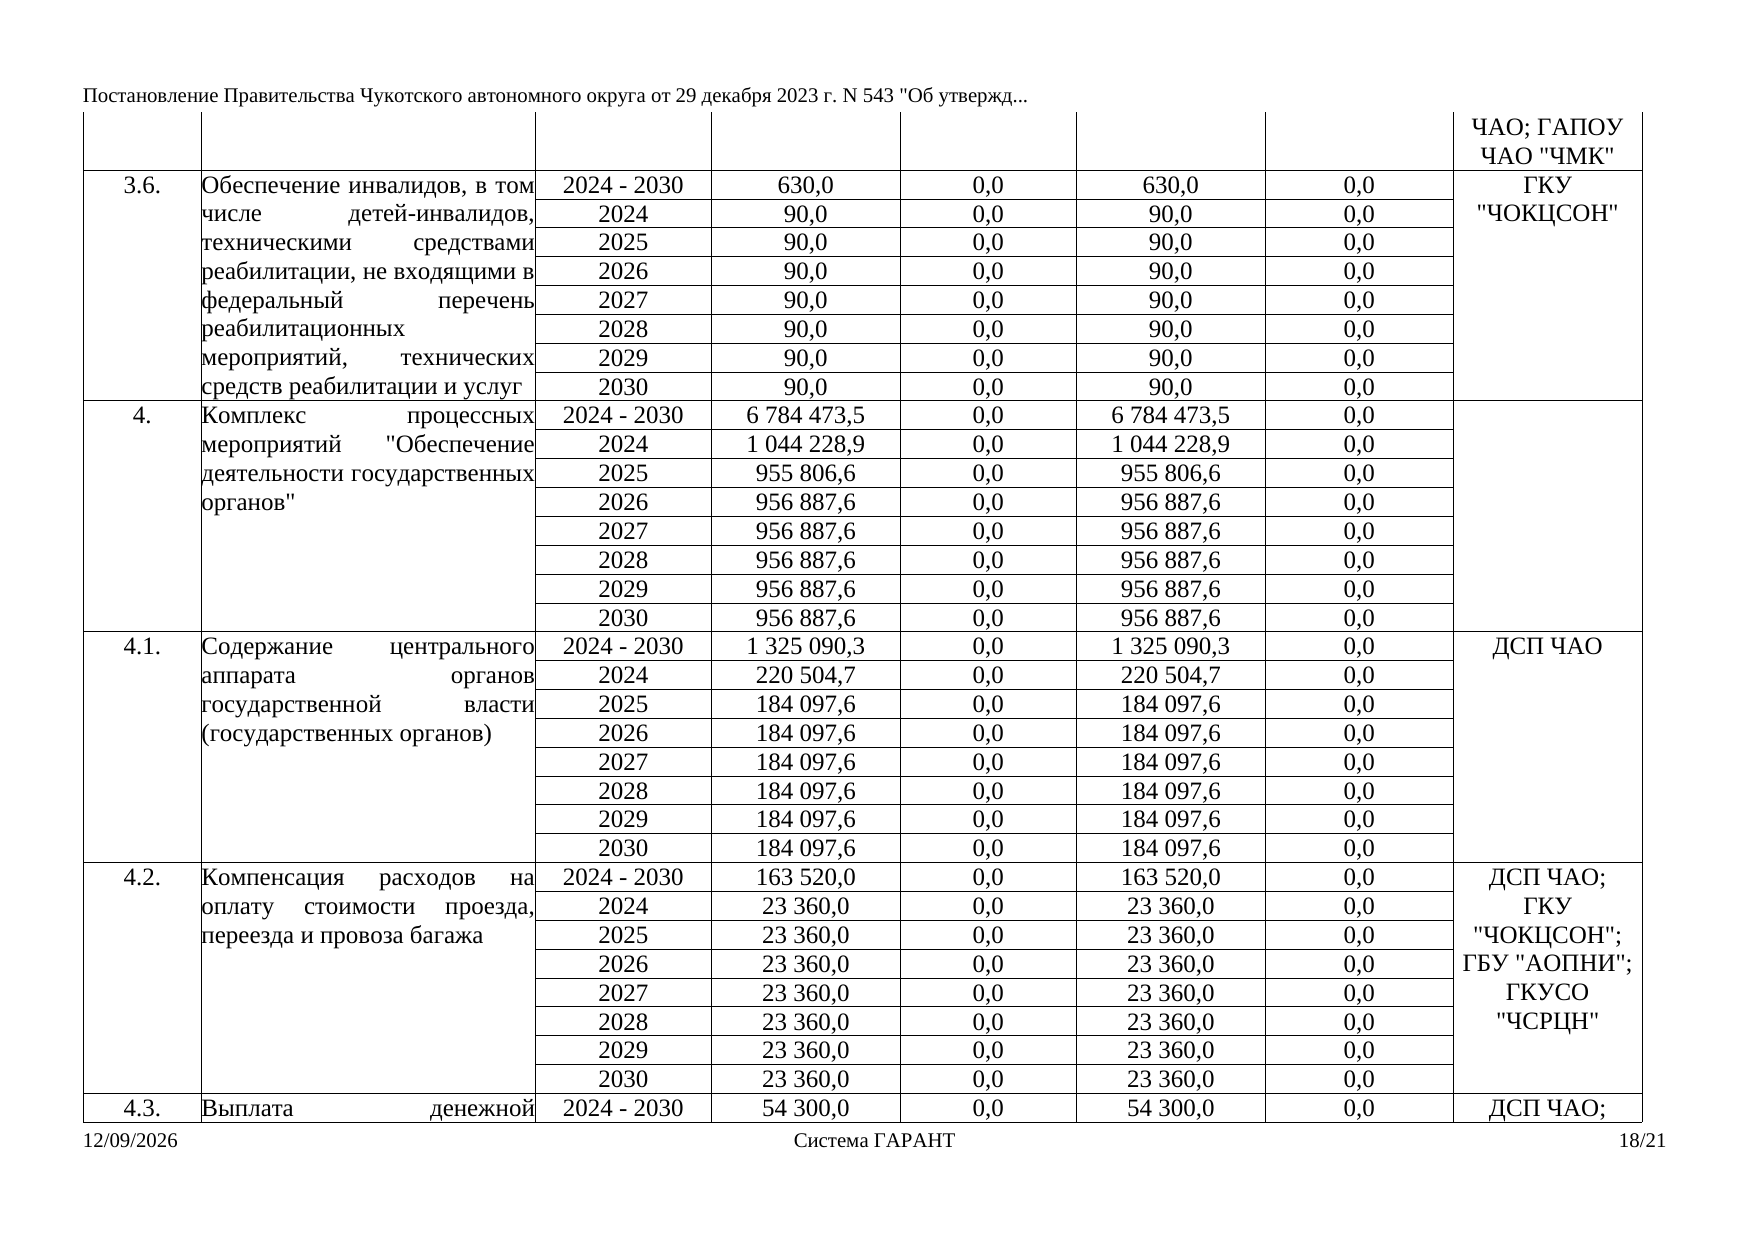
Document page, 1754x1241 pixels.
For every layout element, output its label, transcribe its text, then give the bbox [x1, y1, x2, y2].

table_cell 4.3. [84, 1094, 201, 1122]
table_cell 2026 [536, 488, 711, 516]
table_cell 2024 [536, 430, 711, 458]
table_cell 2026 [536, 719, 711, 747]
table_cell 2029 [536, 1036, 711, 1064]
table_cell 0,0 [1266, 171, 1453, 199]
table_cell 4.1. [84, 632, 201, 862]
table_cell 956 887,6 [1077, 604, 1265, 631]
table_cell 2025 [536, 228, 711, 256]
table_cell 0,0 [901, 1094, 1076, 1122]
table_cell 0,0 [1266, 690, 1453, 718]
table_cell 956 887,6 [1077, 546, 1265, 574]
table_cell 1 044 228,9 [712, 430, 900, 458]
table_cell 2030 [536, 373, 711, 400]
table_cell 184 097,6 [1077, 805, 1265, 833]
table_cell 956 887,6 [712, 488, 900, 516]
table_cell 2026 [536, 950, 711, 978]
table_cell 184 097,6 [712, 777, 900, 804]
table_cell 90,0 [712, 315, 900, 343]
table_cell 630,0 [712, 171, 900, 199]
table_cell 90,0 [1077, 315, 1265, 343]
table_cell 23 360,0 [712, 1065, 900, 1093]
table_cell 0,0 [1266, 921, 1453, 949]
table_cell 2025 [536, 459, 711, 487]
table_cell 0,0 [901, 604, 1076, 631]
table_cell 23 360,0 [1077, 1007, 1265, 1035]
table_cell 23 360,0 [1077, 1065, 1265, 1093]
table_cell 0,0 [1266, 632, 1453, 660]
table_cell 1 325 090,3 [1077, 632, 1265, 660]
table_cell 0,0 [901, 517, 1076, 545]
table_cell 184 097,6 [1077, 719, 1265, 747]
table_cell 0,0 [1266, 805, 1453, 833]
table_cell 0,0 [1266, 517, 1453, 545]
table_cell ДСП ЧАО [1454, 632, 1642, 862]
table_cell 90,0 [712, 228, 900, 256]
table_cell 956 887,6 [1077, 517, 1265, 545]
table_cell [84, 112, 201, 170]
table_cell 0,0 [901, 1007, 1076, 1035]
table_cell 0,0 [1266, 228, 1453, 256]
table_cell 0,0 [1266, 892, 1453, 920]
table_cell ЧАО; ГАПОУ ЧАО "ЧМК" [1454, 112, 1642, 170]
table_cell 23 360,0 [1077, 979, 1265, 1006]
table_cell 0,0 [901, 459, 1076, 487]
table_cell 630,0 [1077, 171, 1265, 199]
table_cell 90,0 [712, 286, 900, 314]
table_cell 54 300,0 [1077, 1094, 1265, 1122]
table_cell ГКУ "ЧОКЦСОН" [1454, 171, 1642, 400]
table_cell 0,0 [901, 401, 1076, 429]
table_cell 220 504,7 [712, 661, 900, 689]
table_cell 956 887,6 [712, 604, 900, 631]
table_cell 0,0 [901, 863, 1076, 891]
table_cell 0,0 [1266, 1065, 1453, 1093]
table_cell [1077, 112, 1265, 170]
table_cell [536, 112, 711, 170]
table_cell 23 360,0 [712, 892, 900, 920]
table_cell 2024 - 2030 [536, 401, 711, 429]
table_cell 2030 [536, 834, 711, 862]
table_cell 956 887,6 [712, 546, 900, 574]
table_cell 0,0 [901, 690, 1076, 718]
table_cell 2028 [536, 777, 711, 804]
table_cell ДСП ЧАО; [1454, 1094, 1642, 1122]
table_cell 90,0 [1077, 286, 1265, 314]
table_cell 2024 [536, 892, 711, 920]
table_cell 23 360,0 [712, 921, 900, 949]
table_cell 0,0 [901, 200, 1076, 227]
table_cell 0,0 [901, 719, 1076, 747]
table_cell 955 806,6 [712, 459, 900, 487]
table_cell 0,0 [901, 921, 1076, 949]
table_cell 23 360,0 [1077, 921, 1265, 949]
table_cell 0,0 [901, 1036, 1076, 1064]
table_cell 0,0 [1266, 430, 1453, 458]
table_cell 23 360,0 [712, 979, 900, 1006]
table_cell 2026 [536, 257, 711, 285]
table_cell 0,0 [1266, 315, 1453, 343]
table_cell 90,0 [712, 200, 900, 227]
table_cell 54 300,0 [712, 1094, 900, 1122]
table_cell 0,0 [1266, 575, 1453, 603]
table_cell 184 097,6 [712, 748, 900, 776]
table_cell 184 097,6 [712, 719, 900, 747]
table_cell 0,0 [901, 950, 1076, 978]
table_cell 0,0 [901, 373, 1076, 400]
table_cell 0,0 [901, 344, 1076, 372]
table_cell 0,0 [1266, 200, 1453, 227]
table_cell 90,0 [1077, 344, 1265, 372]
table_cell 0,0 [1266, 777, 1453, 804]
table_cell 6 784 473,5 [712, 401, 900, 429]
table_cell Содержание центрального аппарата органов государственной власти (государственных органов) [202, 632, 535, 862]
table_cell 90,0 [1077, 228, 1265, 256]
table_cell 0,0 [901, 257, 1076, 285]
table_cell ДСП ЧАО; ГКУ "ЧОКЦСОН"; ГБУ "АОПНИ"; ГКУСО "ЧСРЦН" [1454, 863, 1642, 1093]
table_cell 2030 [536, 604, 711, 631]
table_cell 0,0 [901, 286, 1076, 314]
table_cell 2028 [536, 546, 711, 574]
table_cell 2025 [536, 690, 711, 718]
table_cell 0,0 [1266, 950, 1453, 978]
table_cell 0,0 [1266, 373, 1453, 400]
table_cell 0,0 [901, 979, 1076, 1006]
table_cell 23 360,0 [712, 1007, 900, 1035]
table_cell 2027 [536, 979, 711, 1006]
table_cell 0,0 [901, 661, 1076, 689]
table_cell 0,0 [901, 171, 1076, 199]
table_cell 2024 - 2030 [536, 1094, 711, 1122]
table_cell 163 520,0 [1077, 863, 1265, 891]
table_cell 0,0 [1266, 1007, 1453, 1035]
table_cell 90,0 [1077, 200, 1265, 227]
table_cell 90,0 [712, 344, 900, 372]
table_cell 0,0 [1266, 661, 1453, 689]
table_cell 0,0 [901, 1065, 1076, 1093]
table_cell 184 097,6 [712, 805, 900, 833]
table_cell 0,0 [1266, 1094, 1453, 1122]
table_cell 2024 - 2030 [536, 863, 711, 891]
table_cell 2028 [536, 1007, 711, 1035]
table_cell 956 887,6 [1077, 575, 1265, 603]
table_cell 0,0 [1266, 979, 1453, 1006]
table_cell 2029 [536, 344, 711, 372]
table_cell [1266, 112, 1453, 170]
table_cell 0,0 [1266, 719, 1453, 747]
table_cell 0,0 [1266, 344, 1453, 372]
table_cell 2030 [536, 1065, 711, 1093]
table_cell 90,0 [1077, 257, 1265, 285]
table_cell 0,0 [901, 632, 1076, 660]
table_cell 0,0 [901, 892, 1076, 920]
table_cell 2025 [536, 921, 711, 949]
table_cell 23 360,0 [1077, 1036, 1265, 1064]
table_cell 2024 - 2030 [536, 632, 711, 660]
table_cell 955 806,6 [1077, 459, 1265, 487]
table_cell 4.2. [84, 863, 201, 1093]
table_cell 220 504,7 [1077, 661, 1265, 689]
table_cell 1 044 228,9 [1077, 430, 1265, 458]
table_cell 0,0 [1266, 488, 1453, 516]
table_cell 0,0 [1266, 748, 1453, 776]
table_cell 0,0 [901, 575, 1076, 603]
table_cell Компенсация расходов на оплату стоимости проезда, переезда и провоза багажа [202, 863, 535, 1093]
table_cell 0,0 [901, 228, 1076, 256]
table_cell 6 784 473,5 [1077, 401, 1265, 429]
table_cell [712, 112, 900, 170]
table_cell 0,0 [1266, 401, 1453, 429]
table_cell 0,0 [1266, 863, 1453, 891]
table_cell Обеспечение инвалидов, в том числе детей-инвалидов, техническими средствами реабилитации, не входящими в федеральный перечень реабилитационных мероприятий, технических средств реабилитации и услуг [202, 171, 535, 400]
table_cell 956 887,6 [1077, 488, 1265, 516]
table_cell 184 097,6 [1077, 777, 1265, 804]
table_cell 1 325 090,3 [712, 632, 900, 660]
table_cell 90,0 [712, 257, 900, 285]
table_cell 2027 [536, 517, 711, 545]
table_cell Выплата денежной [202, 1094, 535, 1122]
table_cell 0,0 [1266, 604, 1453, 631]
table_cell 3.6. [84, 171, 201, 400]
table_cell 2029 [536, 805, 711, 833]
table_cell 0,0 [1266, 459, 1453, 487]
table_cell 0,0 [901, 777, 1076, 804]
table_cell 184 097,6 [712, 834, 900, 862]
table_cell 0,0 [901, 315, 1076, 343]
table_cell 2024 [536, 200, 711, 227]
table_cell 0,0 [901, 834, 1076, 862]
table_cell 2029 [536, 575, 711, 603]
table_cell 2024 [536, 661, 711, 689]
table_cell 184 097,6 [1077, 748, 1265, 776]
table_cell 184 097,6 [1077, 690, 1265, 718]
table_cell Комплекс процессных мероприятий "Обеспечение деятельности государственных органов" [202, 401, 535, 631]
table_cell [1454, 401, 1642, 631]
table_cell 2028 [536, 315, 711, 343]
table_cell 956 887,6 [712, 517, 900, 545]
table_cell 0,0 [901, 430, 1076, 458]
table_cell 23 360,0 [1077, 892, 1265, 920]
table_cell 956 887,6 [712, 575, 900, 603]
table_cell 0,0 [1266, 1036, 1453, 1064]
table_cell 2027 [536, 748, 711, 776]
table_cell 90,0 [1077, 373, 1265, 400]
table_cell 184 097,6 [1077, 834, 1265, 862]
table_cell 0,0 [901, 488, 1076, 516]
table_cell 90,0 [712, 373, 900, 400]
table_cell 0,0 [1266, 546, 1453, 574]
table_cell 2027 [536, 286, 711, 314]
table_cell 23 360,0 [1077, 950, 1265, 978]
table_cell 4. [84, 401, 201, 631]
table_cell 23 360,0 [712, 1036, 900, 1064]
table_cell 0,0 [1266, 257, 1453, 285]
table_cell 0,0 [901, 748, 1076, 776]
table_cell 23 360,0 [712, 950, 900, 978]
table_cell 0,0 [1266, 286, 1453, 314]
table_cell 0,0 [901, 805, 1076, 833]
table_cell [202, 112, 535, 170]
table_cell 2024 - 2030 [536, 171, 711, 199]
table_cell [901, 112, 1076, 170]
table_cell 184 097,6 [712, 690, 900, 718]
table_cell 0,0 [1266, 834, 1453, 862]
table_cell 163 520,0 [712, 863, 900, 891]
table_cell 0,0 [901, 546, 1076, 574]
